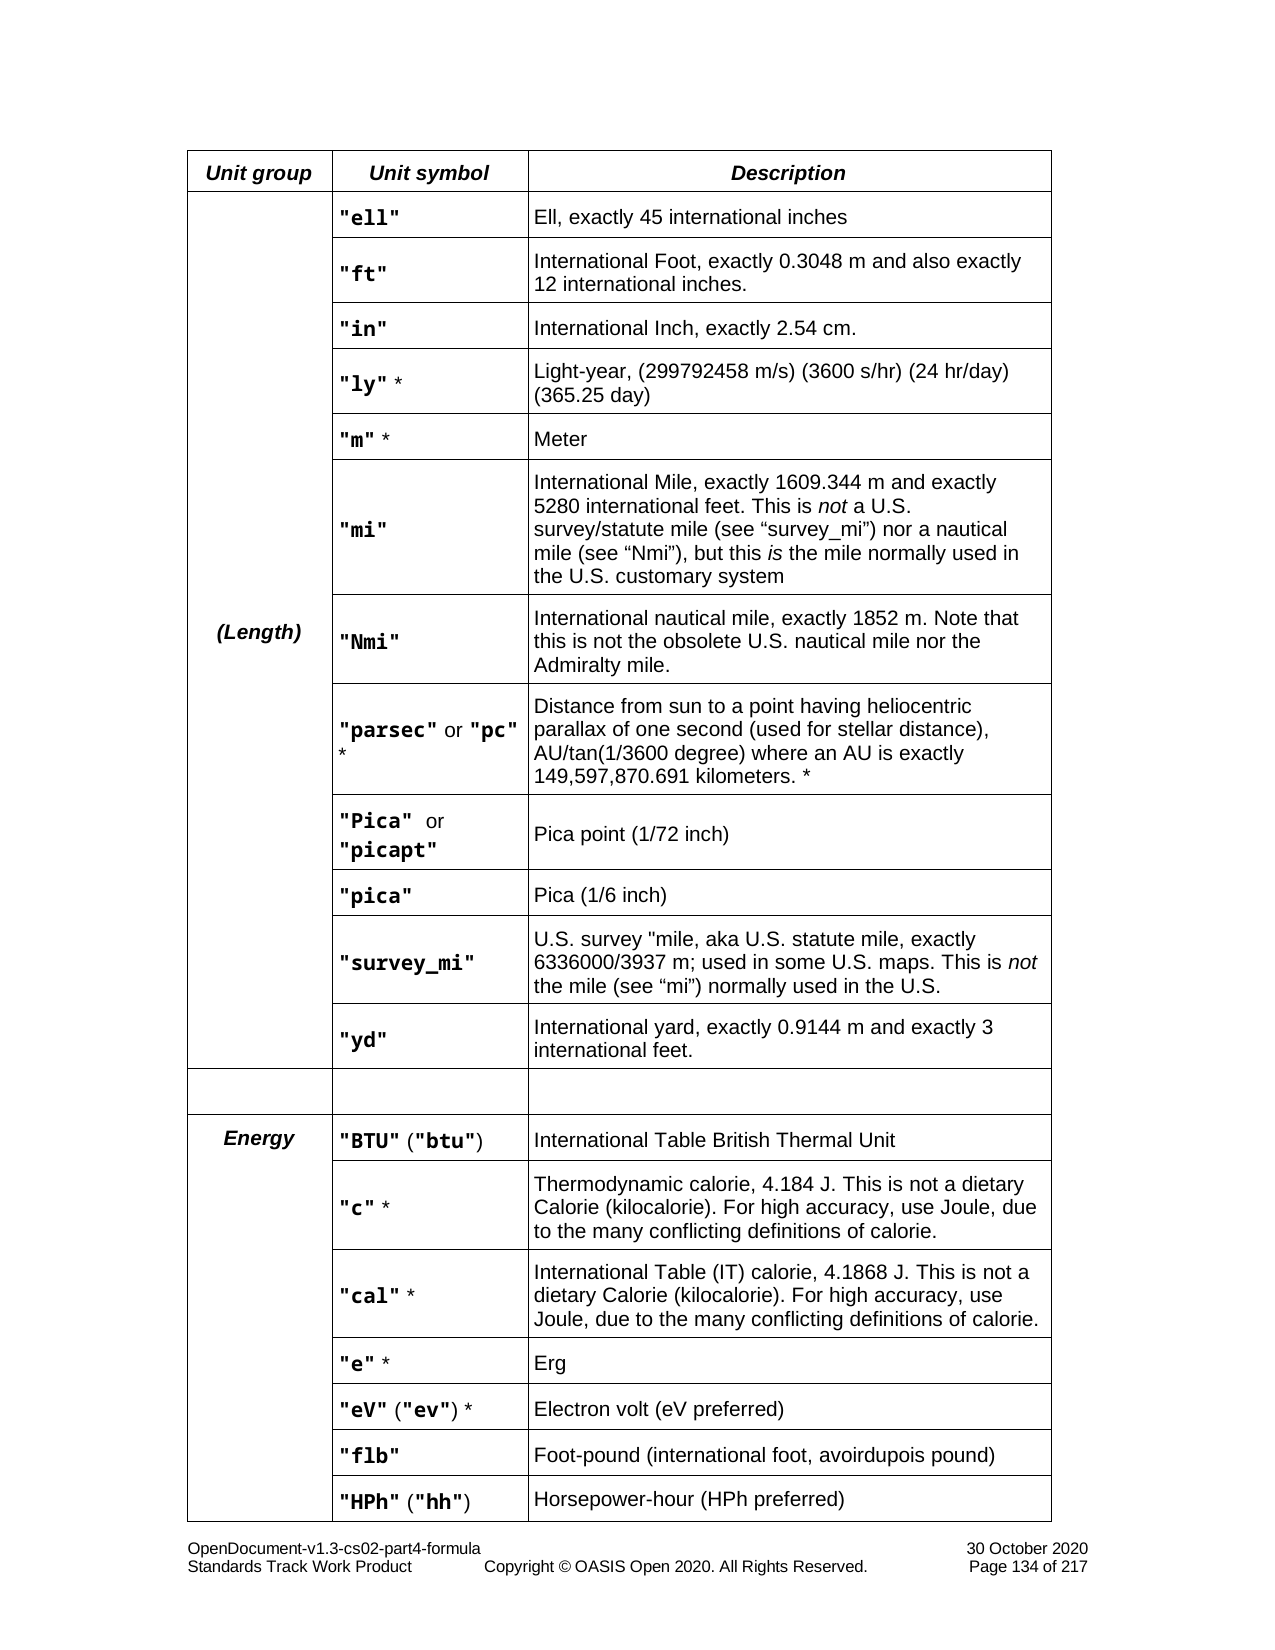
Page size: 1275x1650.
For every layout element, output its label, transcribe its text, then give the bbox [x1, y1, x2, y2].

table_cell "flb" [333, 1430, 528, 1475]
table_cell "Nmi" [333, 595, 528, 682]
table_cell "e" * [333, 1338, 528, 1383]
table_cell International yard, exactly 0.9144 m and exactly 3 international feet. [529, 1004, 1051, 1068]
table_cell [529, 1069, 1051, 1114]
table_cell International nautical mile, exactly 1852 m. Note that this is not the obsolete U.S. nautical mile nor the Admiralty mile. [529, 595, 1051, 682]
table_cell "c" * [333, 1161, 528, 1248]
table_cell "ly" * [333, 349, 528, 413]
table_cell "pica" [333, 870, 528, 915]
table_cell Pica point (1/72 inch) [529, 795, 1051, 869]
table_cell Erg [529, 1338, 1051, 1383]
table_cell U.S. survey "mile, aka U.S. statute mile, exactly 6336000/3937 m; used in some U.S. maps. This is not the mile (see “mi”) normally used in the U.S. [529, 916, 1051, 1003]
table_cell [333, 1069, 528, 1114]
table_cell "in" [333, 303, 528, 348]
table_header Unit symbol [333, 151, 528, 191]
table_cell (Length) [188, 192, 332, 1068]
table_cell Electron volt (eV preferred) [529, 1384, 1051, 1429]
table_cell Distance from sun to a point having heliocentric parallax of one second (used for stellar distance), AU/tan(1/3600 degree) where an AU is exactly 149,597,870.691 kilometers. * [529, 684, 1051, 794]
table_cell "HPh" ("hh") [333, 1476, 528, 1521]
table_cell Light-year, (299792458 m/s) (3600 s/hr) (24 hr/day) (365.25 day) [529, 349, 1051, 413]
table_cell "ft" [333, 238, 528, 302]
table_cell "yd" [333, 1004, 528, 1068]
table_cell Horsepower-hour (HPh preferred) [529, 1476, 1051, 1521]
table_cell Pica (1/6 inch) [529, 870, 1051, 915]
table_cell "eV" ("ev") * [333, 1384, 528, 1429]
table_header "BTU" ("btu") [333, 1115, 528, 1160]
table_header International Table British Thermal Unit [529, 1115, 1051, 1160]
table_cell "cal" * [333, 1250, 528, 1337]
table_cell Foot-pound (international foot, avoirdupois pound) [529, 1430, 1051, 1475]
table_cell International Table (IT) calorie, 4.1868 J. This is not a dietary Calorie (kilocalorie). For high accuracy, use Joule, due to the many conflicting definitions of calorie. [529, 1250, 1051, 1337]
table_header Unit group [188, 151, 332, 191]
table_cell "mi" [333, 460, 528, 594]
table_cell "Pica" or "picapt" [333, 795, 528, 869]
table_cell [188, 1069, 332, 1114]
table_cell "parsec" or "pc" * [333, 684, 528, 794]
table_cell Energy [188, 1115, 332, 1521]
table_cell Ell, exactly 45 international inches [529, 192, 1051, 237]
table_cell "survey_mi" [333, 916, 528, 1003]
table_cell Thermodynamic calorie, 4.184 J. This is not a dietary Calorie (kilocalorie). For high accuracy, use Joule, due to the many conflicting definitions of calorie. [529, 1161, 1051, 1248]
table_cell International Foot, exactly 0.3048 m and also exactly 12 international inches. [529, 238, 1051, 302]
table_cell "ell" [333, 192, 528, 237]
table_cell Meter [529, 414, 1051, 459]
table_header Description [529, 151, 1051, 191]
table_cell International Inch, exactly 2.54 cm. [529, 303, 1051, 348]
table_cell International Mile, exactly 1609.344 m and exactly 5280 international feet. This is not a U.S. survey/statute mile (see “survey_mi”) nor a nautical mile (see “Nmi”), but this is the mile normally used in the U.S. customary system [529, 460, 1051, 594]
table_cell "m" * [333, 414, 528, 459]
